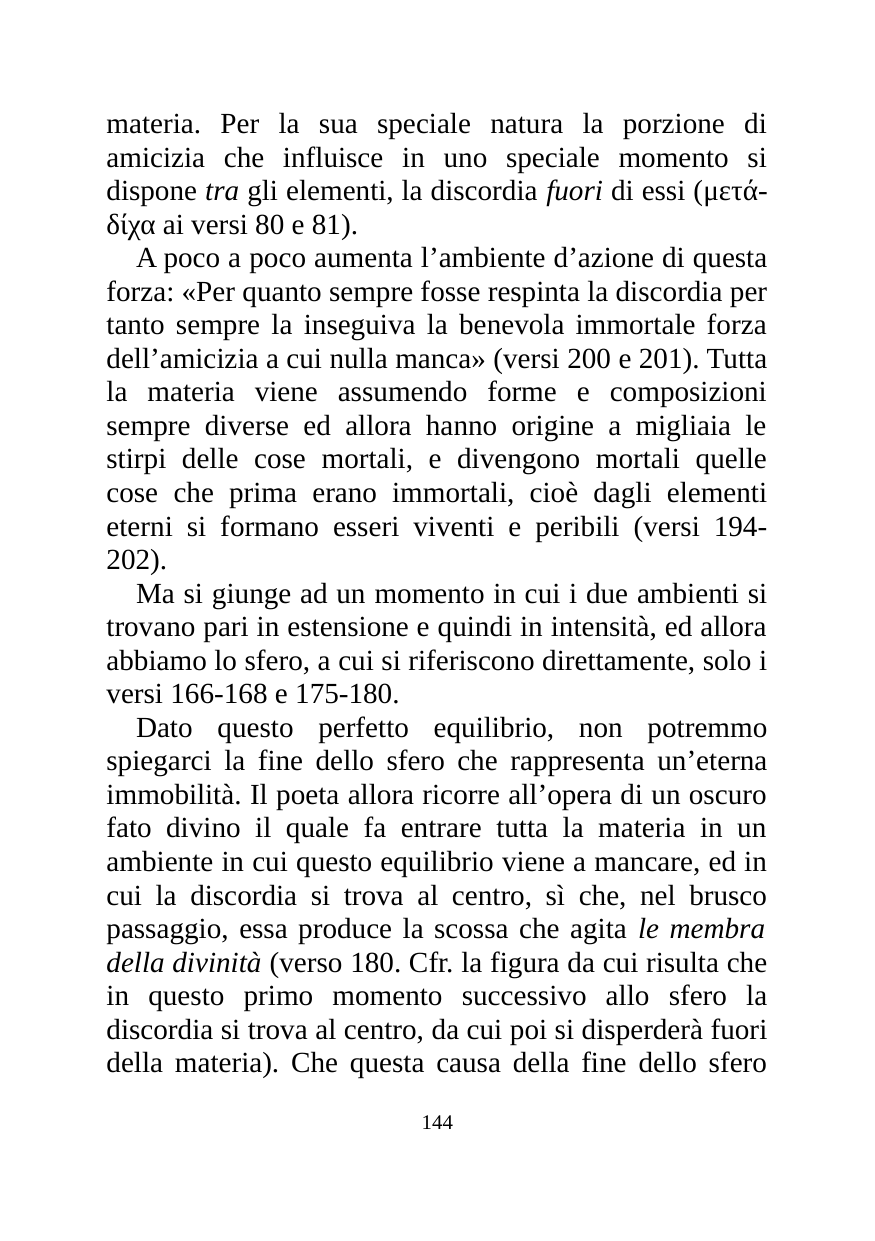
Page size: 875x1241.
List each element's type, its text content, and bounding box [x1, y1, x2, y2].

text materia. Per la sua speciale natura la porzione di amicizia che influisce in uno speciale momento si dispone tra gli elementi, la discordia fuori di essi (μετά-δίχα ai versi 80 e 81). [106, 106, 768, 240]
text Dato questo perfetto equilibrio, non potremmo spiegarci la fine dello sfero che rappresenta un’eterna immobilità. Il poeta allora ricorre all’opera di un oscuro fato divino il quale fa entrare tutta la materia in un ambiente in cui questo equilibrio viene a mancare, ed in cui la discordia si trova al centro, sì che, nel brusco passaggio, essa produce la scossa che agita le membra della divinità (verso 180. Cfr. la figura da cui risulta che in questo primo momento successivo allo sfero la discordia si trova al centro, da cui poi si disperderà fuori della materia). Che questa causa della fine dello sfero [106, 710, 768, 1079]
text A poco a poco aumenta l’ambiente d’azione di questa forza: «Per quanto sempre fosse respinta la discordia per tanto sempre la inseguiva la benevola immortale forza dell’amicizia a cui nulla manca» (versi 200 e 201). Tutta la materia viene assumendo forme e composizioni sempre diverse ed allora hanno origine a migliaia le stirpi delle cose mortali, e divengono mortali quelle cose che prima erano immortali, cioè dagli elementi eterni si formano esseri viventi e peribili (versi 194-202). [106, 240, 768, 576]
text Ma si giunge ad un momento in cui i due ambienti si trovano pari in estensione e quindi in intensità, ed allora abbiamo lo sfero, a cui si riferiscono direttamente, solo i versi 166-168 e 175-180. [106, 576, 768, 710]
